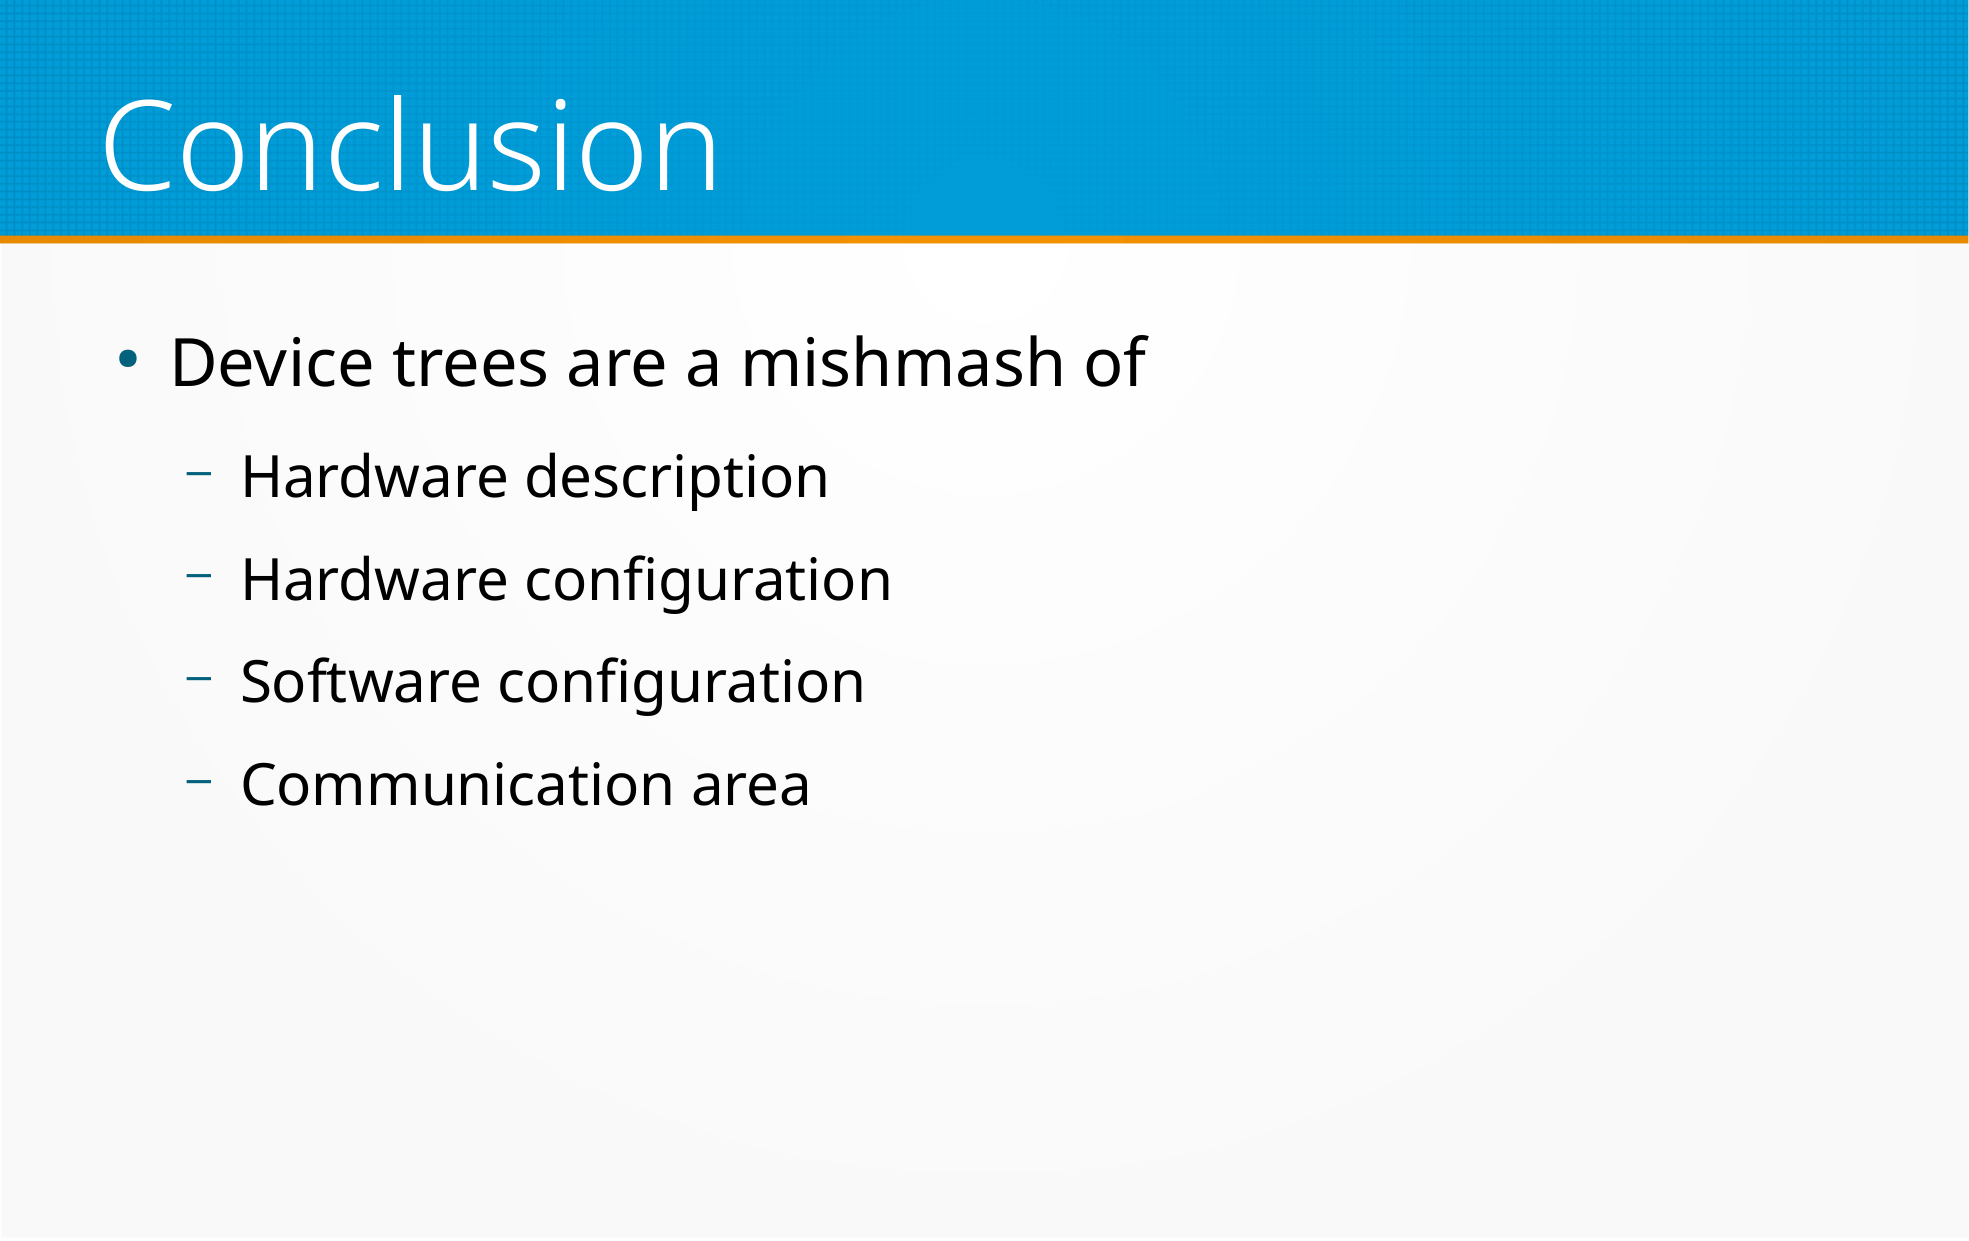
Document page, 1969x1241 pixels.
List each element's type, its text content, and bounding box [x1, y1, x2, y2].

list Device trees are a mishmash of Hardware description Hardware configuration Software configuration Communication area [98, 315, 1861, 1081]
picture [0, 236, 1969, 1241]
title Conclusion [98, 19, 1870, 227]
